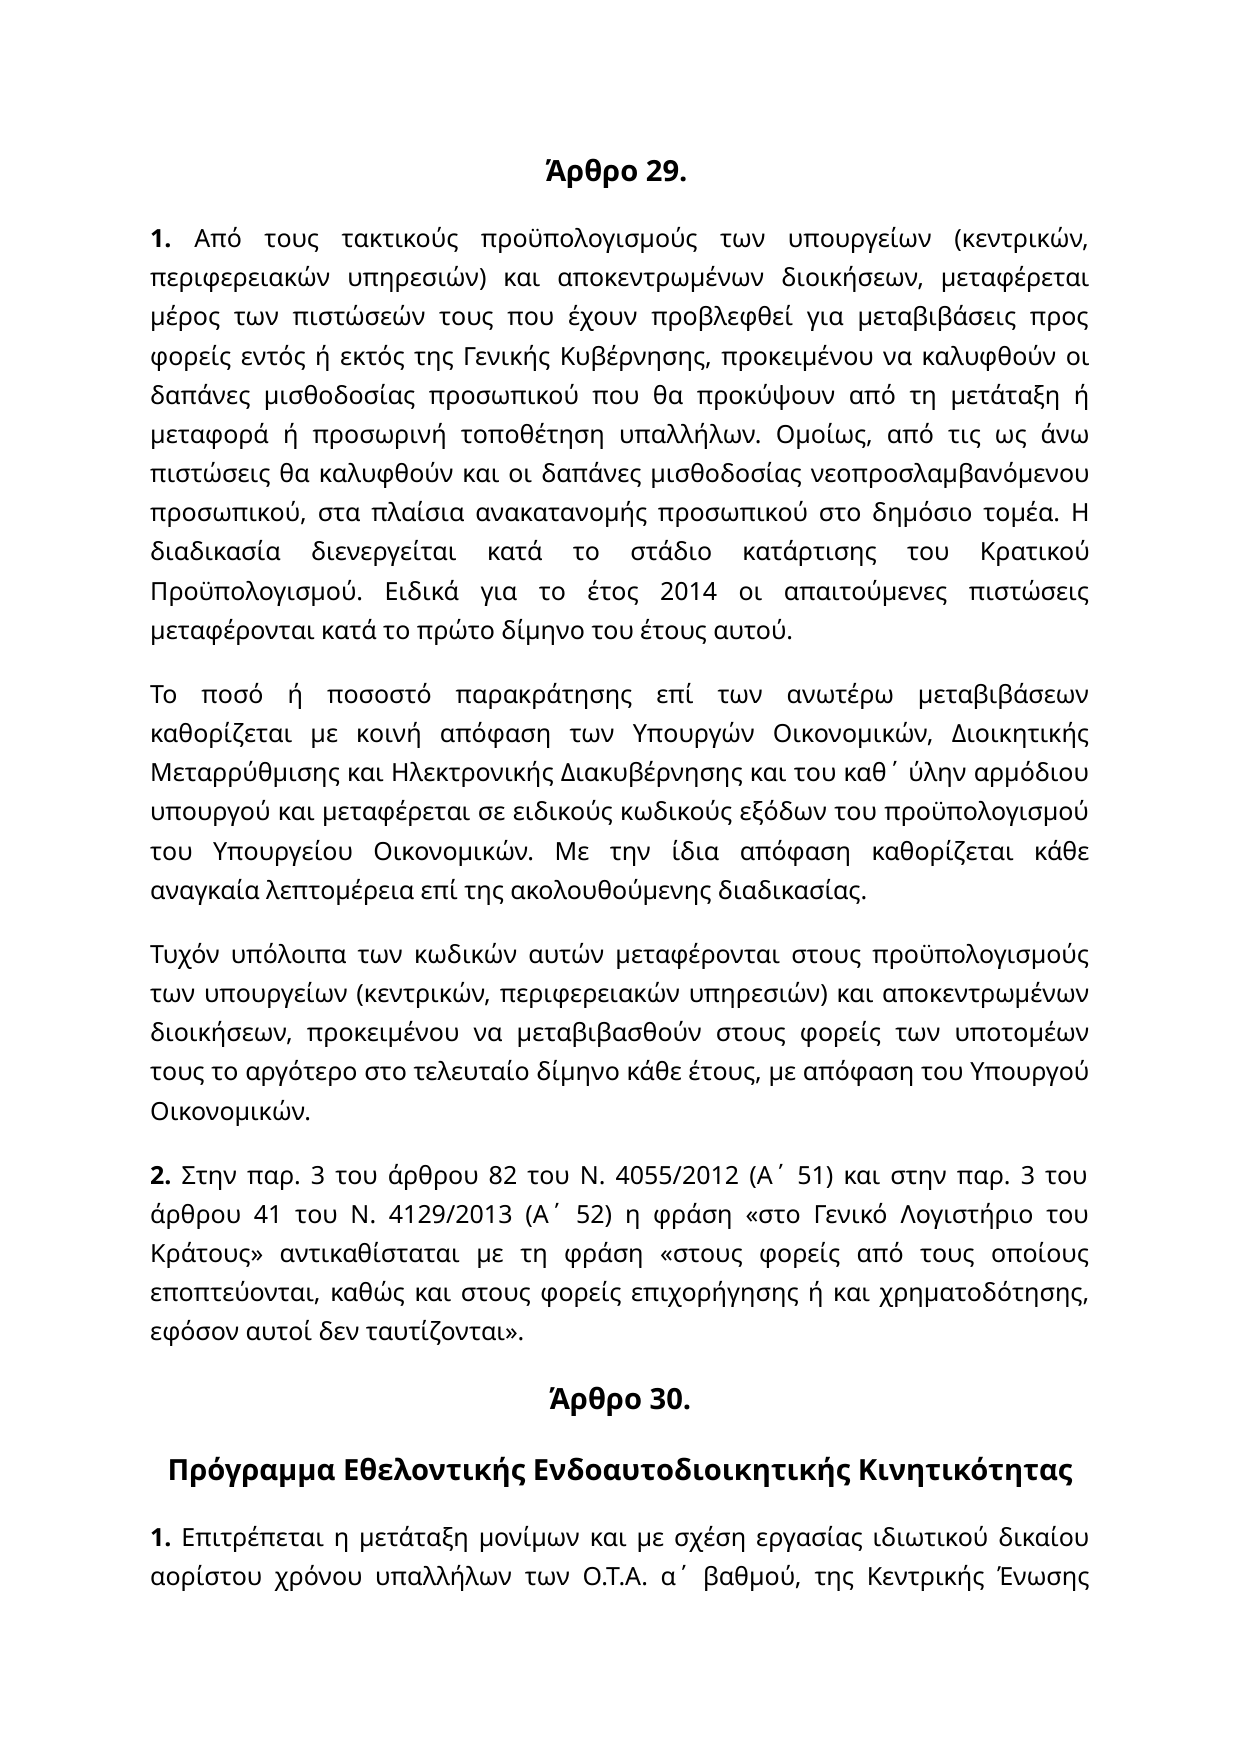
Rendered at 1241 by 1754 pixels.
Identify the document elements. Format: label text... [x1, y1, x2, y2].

subtitle Πρόγραμμα Εθελοντικής Ενδοαυτοδιοικητικής Κινητικότητας [150, 1449, 1090, 1488]
text Τυχόν υπόλοιπα των κωδικών αυτών μεταφέρονται στους προϋπολογισμούς των υπουργείων (κεντρικών, περιφερειακών υπηρεσιών) και αποκεντρωμένων διοικήσεων, προκειμένου να μεταβιβασθούν στους φορείς των υποτομέων τους το αργότερο στο τελευταίο δίμηνο κάθε έτους, με απόφαση του Υπουργού Οικονομικών. [150, 936, 1090, 1127]
text Το ποσό ή ποσοστό παρακράτησης επί των ανωτέρω μεταβιβάσεων καθορίζεται με κοινή απόφαση των Υπουργών Οικονομικών, Διοικητικής Μεταρρύθμισης και Ηλεκτρονικής Διακυβέρνησης και του καθ΄ ύλην αρμόδιου υπουργού και μεταφέρεται σε ειδικούς κωδικούς εξόδων του προϋπολογισμού του Υπουργείου Οικονομικών. Με την ίδια απόφαση καθορίζεται κάθε αναγκαία λεπτομέρεια επί της ακολουθούμενης διαδικασίας. [150, 676, 1090, 906]
subtitle Άρθρο 29. [150, 150, 1090, 190]
text 1. Επιτρέπεται η μετάταξη μονίμων και με σχέση εργασίας ιδιωτικού δικαίου αορίστου χρόνου υπαλλήλων των Ο.Τ.Α. α΄ βαθμού, της Κεντρικής Ένωσης [150, 1519, 1090, 1593]
subtitle Άρθρο 30. [150, 1378, 1090, 1418]
text 1. Από τους τακτικούς προϋπολογισμούς των υπουργείων (κεντρικών, περιφερειακών υπηρεσιών) και αποκεντρωμένων διοικήσεων, μεταφέρεται μέρος των πιστώσεών τους που έχουν προβλεφθεί για μεταβιβάσεις προς φορείς εντός ή εκτός της Γενικής Κυβέρνησης, προκειμένου να καλυφθούν οι δαπάνες μισθοδοσίας προσωπικού που θα προκύψουν από τη μετάταξη ή μεταφορά ή προσωρινή τοποθέτηση υπαλλήλων. Ομοίως, από τις ως άνω πιστώσεις θα καλυφθούν και οι δαπάνες μισθοδοσίας νεοπροσλαμβανόμενου προσωπικού, στα πλαίσια ανακατανομής προσωπικού στο δημόσιο τομέα. Η διαδικασία διενεργείται κατά το στάδιο κατάρτισης του Κρατικού Προϋπολογισμού. Ειδικά για το έτος 2014 οι απαιτούμενες πιστώσεις μεταφέρονται κατά το πρώτο δίμηνο του έτους αυτού. [150, 221, 1090, 646]
text 2. Στην παρ. 3 του άρθρου 82 του Ν. 4055/2012 (Α΄ 51) και στην παρ. 3 του άρθρου 41 του Ν. 4129/2013 (Α΄ 52) η φράση «στο Γενικό Λογιστήριο του Κράτους» αντικαθίσταται με τη φράση «στους φορείς από τους οποίους εποπτεύονται, καθώς και στους φορείς επιχορήγησης ή και χρηματοδότησης, εφόσον αυτοί δεν ταυτίζονται». [150, 1157, 1090, 1348]
